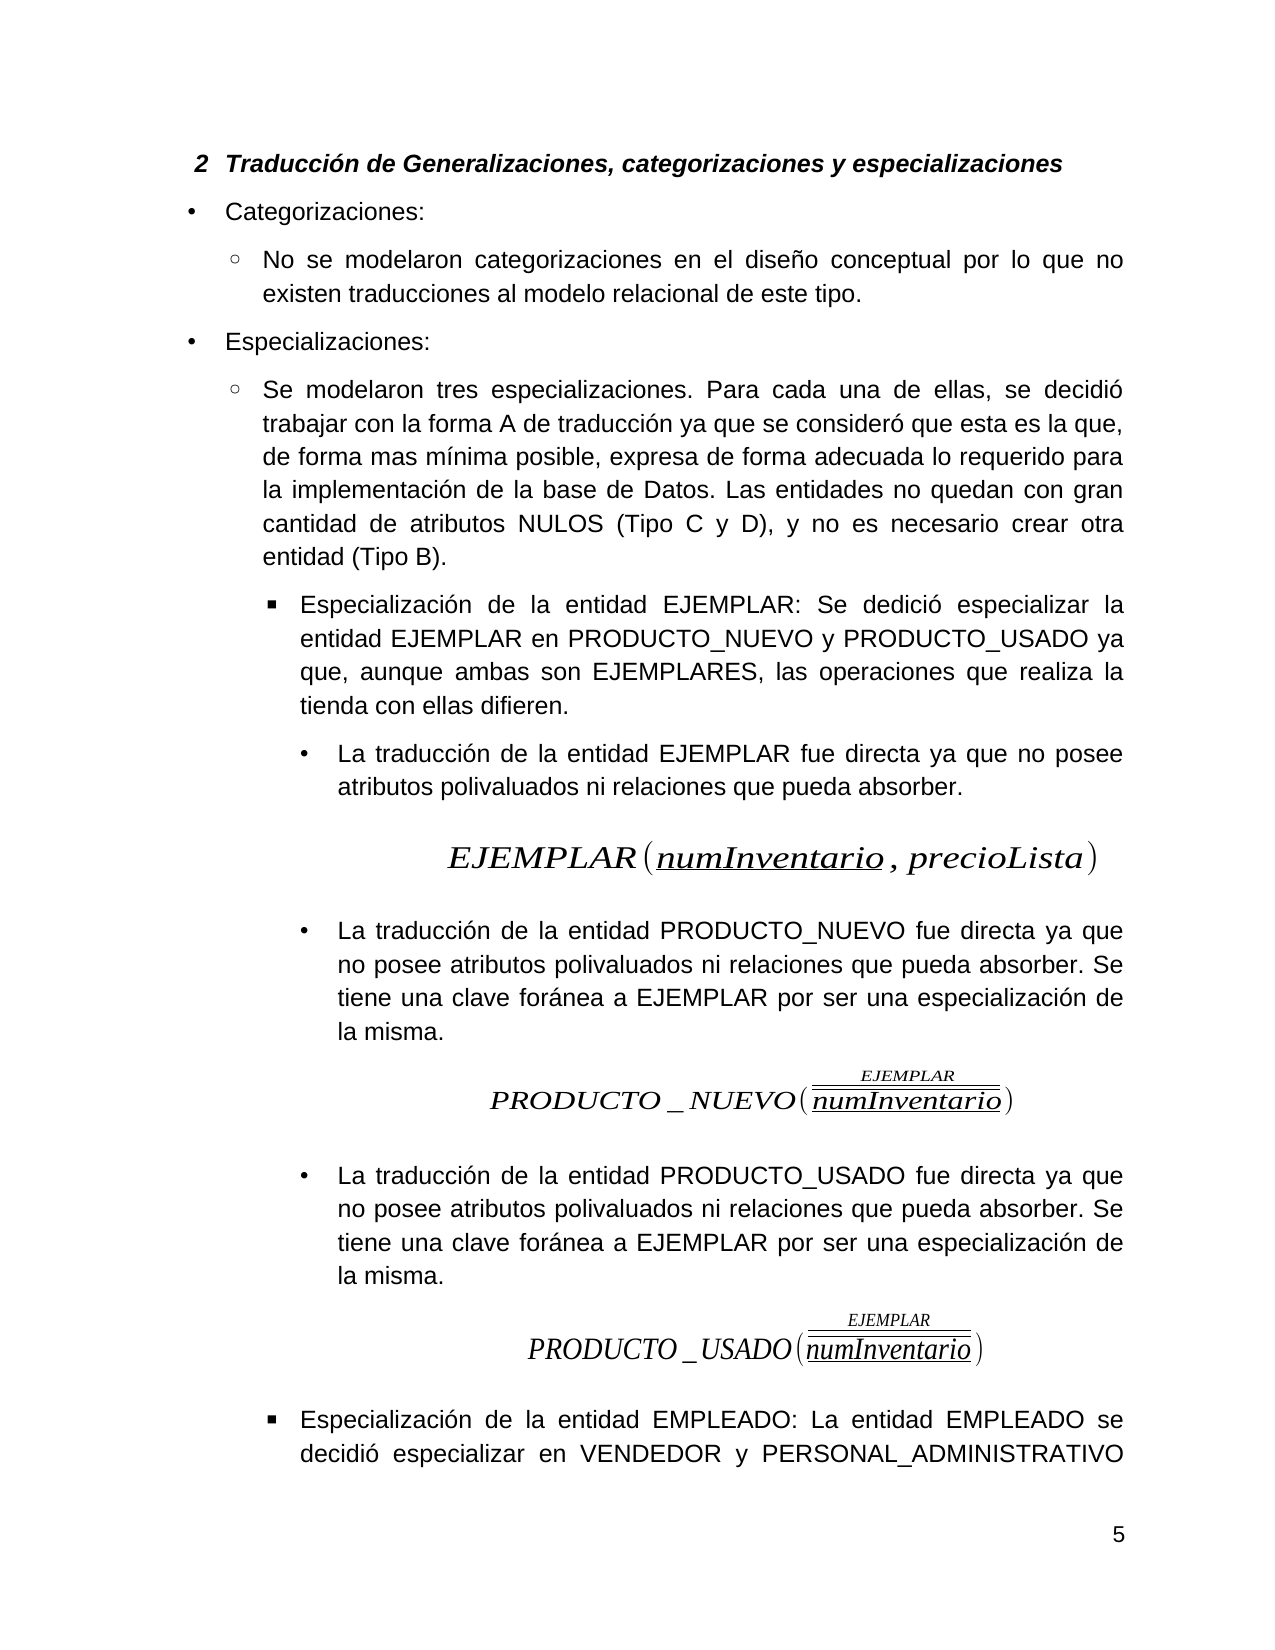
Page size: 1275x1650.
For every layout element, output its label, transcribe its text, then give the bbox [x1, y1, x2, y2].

list Categorizaciones: [187, 198, 1125, 226]
list La traducción de la entidad EJEMPLAR fue directa ya que no posee atributos polivaluados ni relaciones que pueda absorber. [300, 739, 1125, 801]
list No se modelaron categorizaciones en el diseño conceptual por lo que no existen traducciones al modelo relacional de este tipo. [225, 246, 1125, 308]
list Especializaciones: [187, 328, 1125, 356]
list Especialización de la entidad EMPLEADO: La entidad EMPLEADO se decidió especializar en VENDEDOR y PERSONAL_ADMINISTRATIVO [262, 1406, 1125, 1468]
list Traducción de Generalizaciones, categorizaciones y especializaciones [187, 150, 1125, 178]
list La traducción de la entidad PRODUCTO_NUEVO fue directa ya que no posee atributos polivaluados ni relaciones que pueda absorber. Se tiene una clave foránea a EJEMPLAR por ser una especialización de la misma. [300, 917, 1125, 1046]
list La traducción de la entidad PRODUCTO_USADO fue directa ya que no posee atributos polivaluados ni relaciones que pueda absorber. Se tiene una clave foránea a EJEMPLAR por ser una especialización de la misma. [300, 1162, 1125, 1290]
list Especialización de la entidad EJEMPLAR: Se dedició especializar la entidad EJEMPLAR en PRODUCTO_NUEVO y PRODUCTO_USADO ya que, aunque ambas son EJEMPLARES, las operaciones que realiza la tienda con ellas difieren. [262, 591, 1125, 719]
list Se modelaron tres especializaciones. Para cada una de ellas, se decidió trabajar con la forma A de traducción ya que se consideró que esta es la que, de forma mas mínima posible, expresa de forma adecuada lo requerido para la implementación de la base de Datos. Las entidades no quedan con gran cantidad de atributos NULOS (Tipo C y D), y no es necesario crear otra entidad (Tipo B). [225, 376, 1125, 571]
